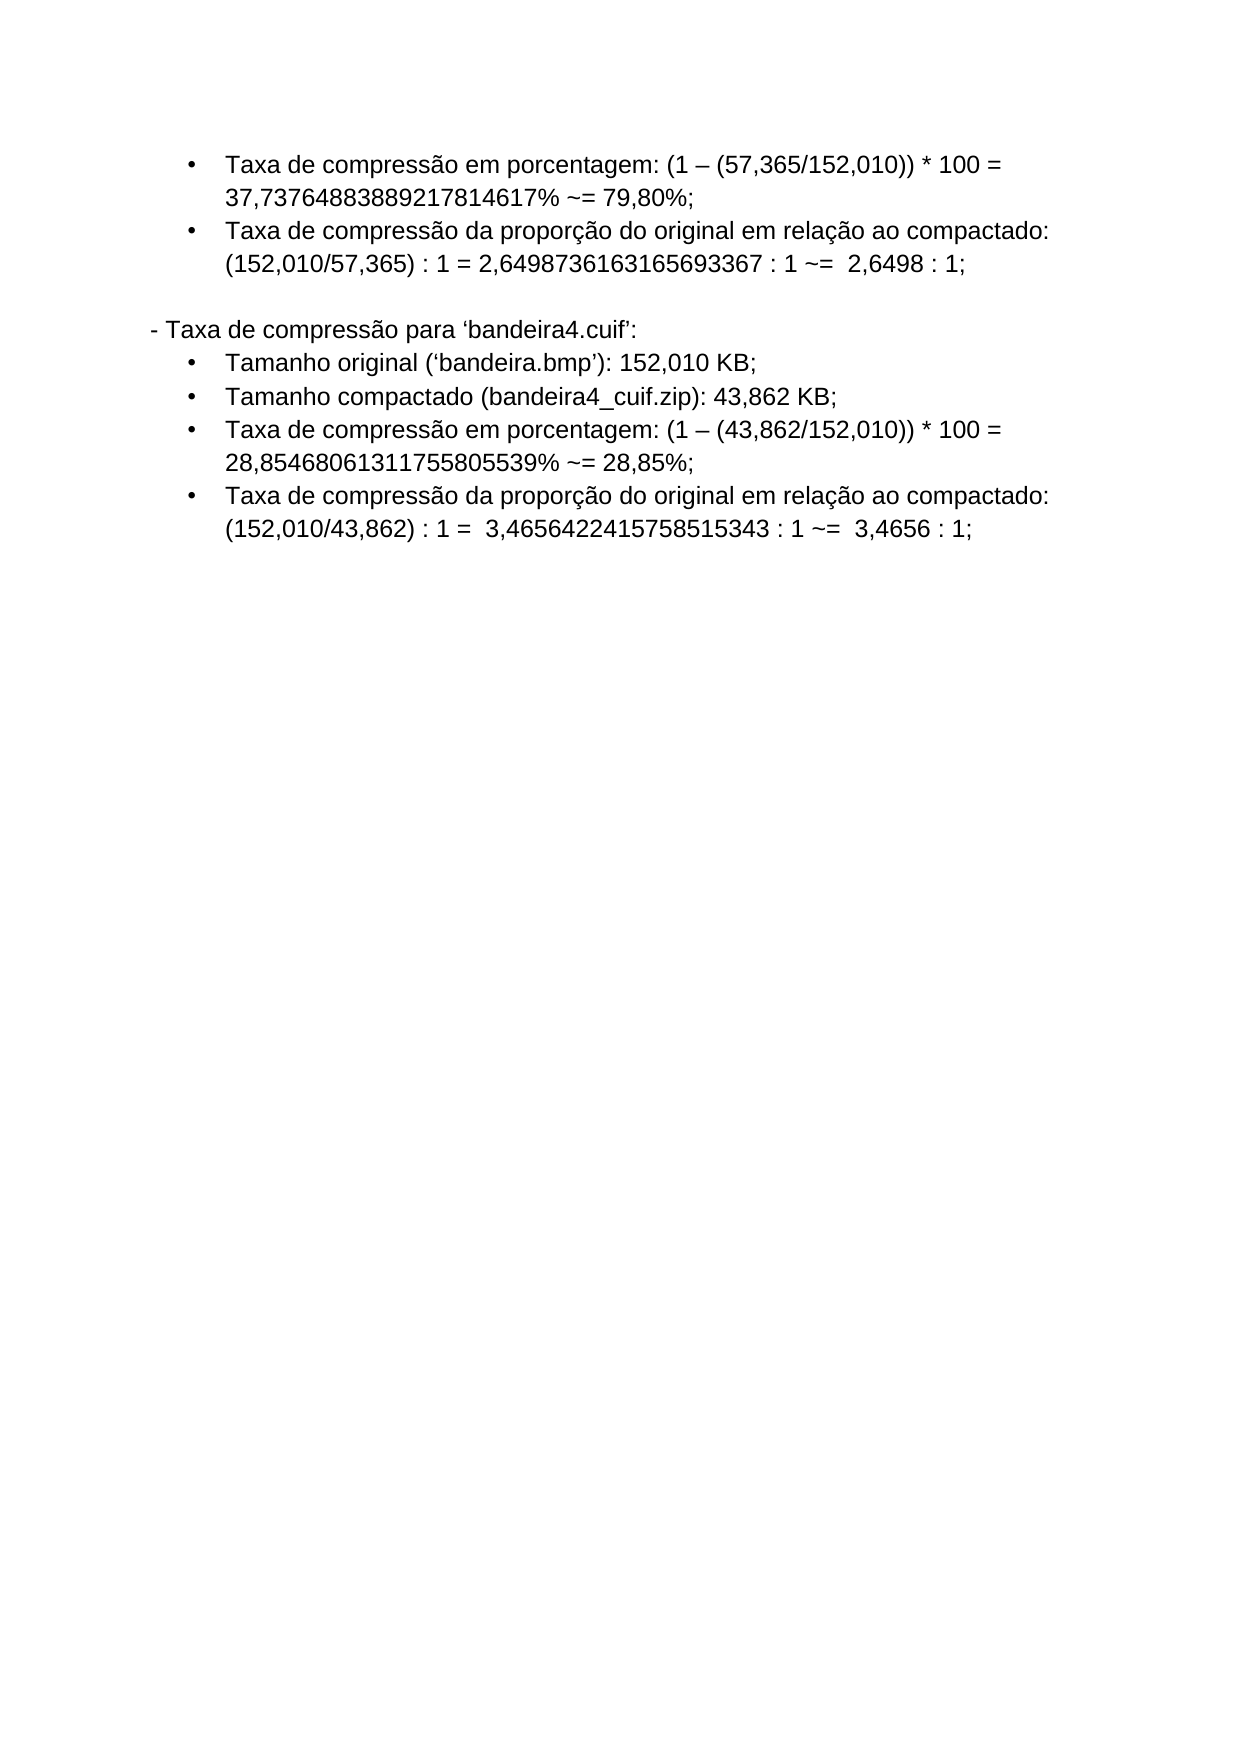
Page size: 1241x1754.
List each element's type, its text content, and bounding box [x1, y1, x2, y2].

list Taxa de compressão da proporção do original em relação ao compactado: (152,010/57,365) : 1 = 2,6498736163165693367 : 1 ~= 2,6498 : 1; [187, 216, 1090, 278]
list Taxa de compressão em porcentagem: (1 – (57,365/152,010)) * 100 = 37,73764883889217814617% ~= 79,80%; [187, 150, 1090, 212]
text - Taxa de compressão para ‘bandeira4.cuif’: [150, 315, 1090, 344]
list Taxa de compressão em porcentagem: (1 – (43,862/152,010)) * 100 = 28,85468061311755805539% ~= 28,85%; [187, 414, 1090, 476]
list Taxa de compressão da proporção do original em relação ao compactado: (152,010/43,862) : 1 = 3,4656422415758515343 : 1 ~= 3,4656 : 1; [187, 481, 1090, 543]
list Tamanho compactado (bandeira4_cuif.zip): 43,862 KB; [187, 381, 1090, 410]
list Tamanho original (‘bandeira.bmp’): 152,010 KB; [187, 348, 1090, 377]
